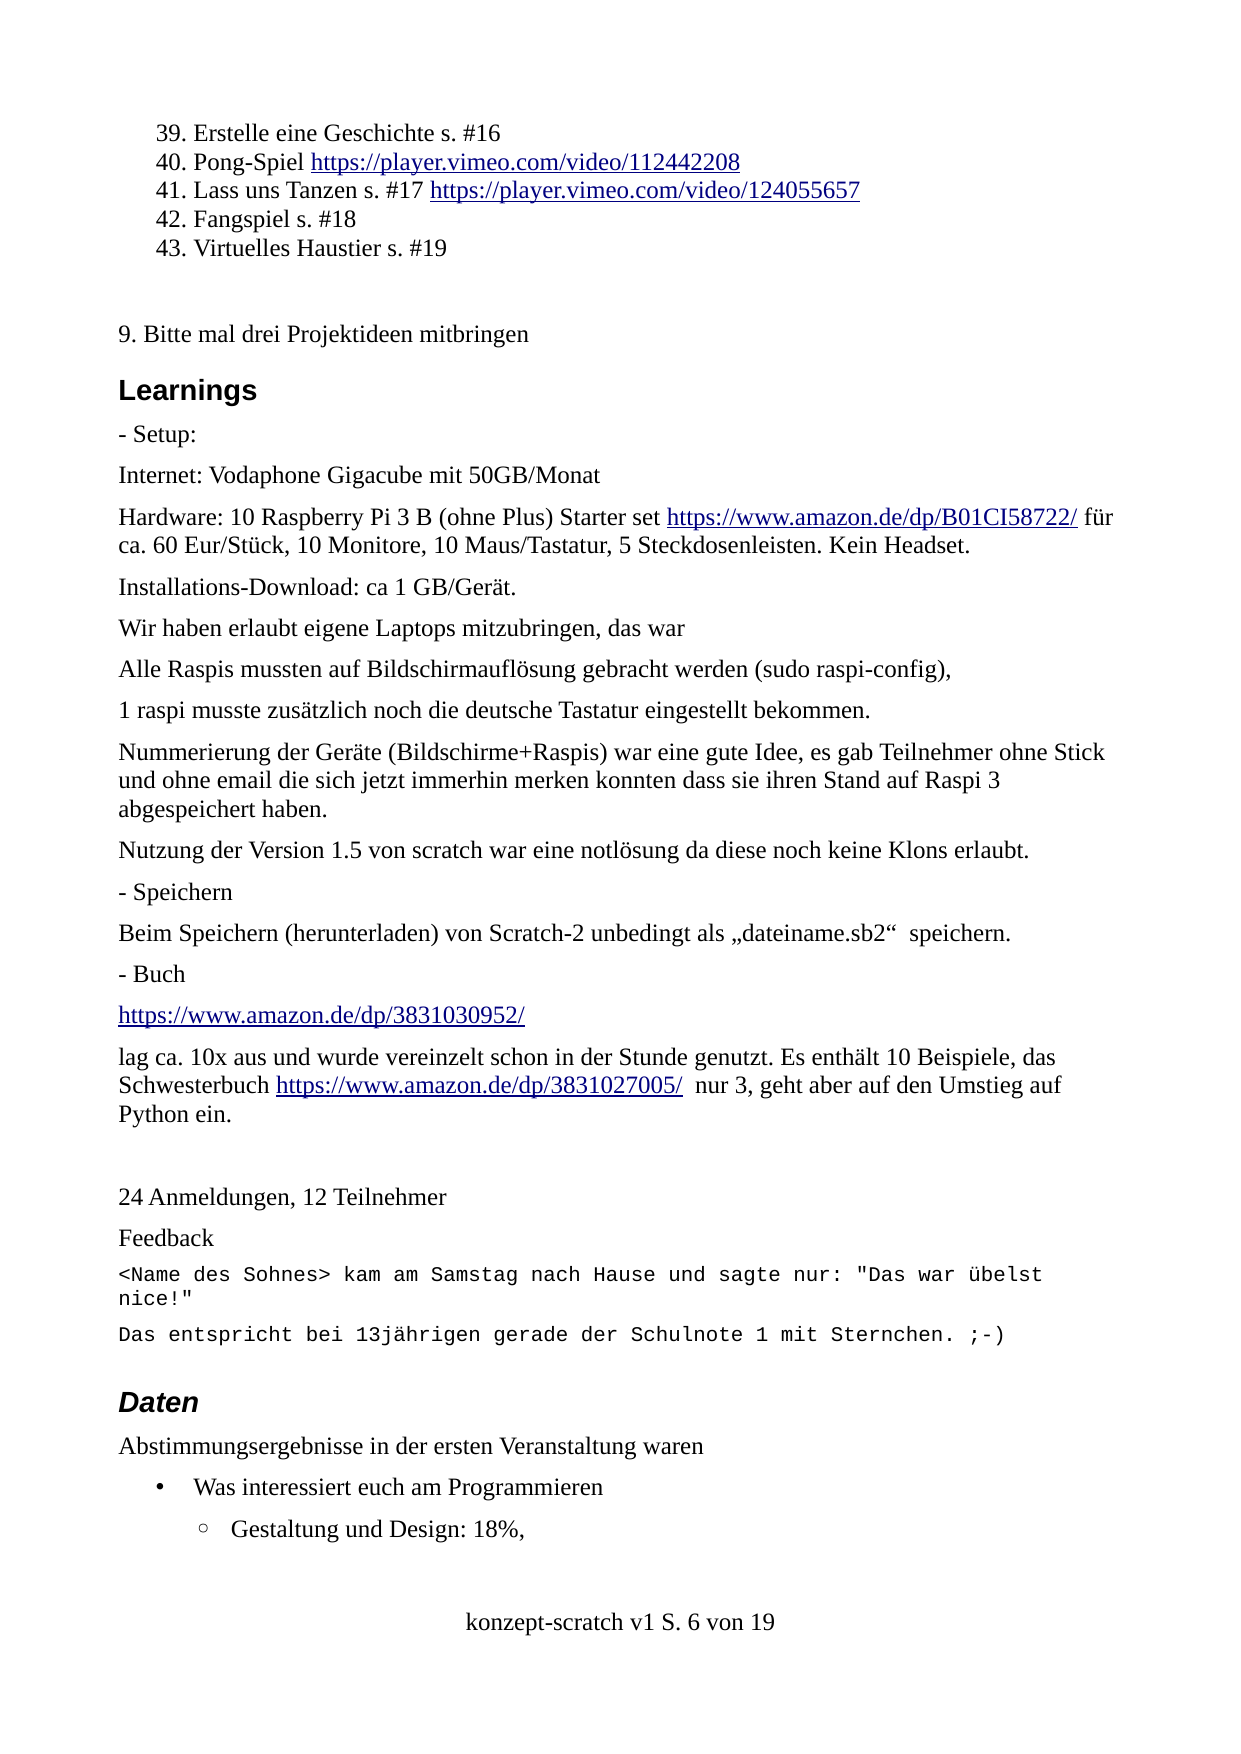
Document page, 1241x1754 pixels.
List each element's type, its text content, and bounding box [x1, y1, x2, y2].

text Feedback [118, 1223, 1122, 1252]
text Nutzung der Version 1.5 von scratch war eine notlösung da diese noch keine Klons erlaubt. [118, 835, 1122, 864]
text Installations-Download: ca 1 GB/Gerät. [118, 572, 1122, 600]
text Das entspricht bei 13jährigen gerade der Schulnote 1 mit Sternchen. ;-) [118, 1324, 1122, 1348]
text - Speichern [118, 877, 1122, 905]
text Beim Speichern (herunterladen) von Scratch-2 unbedingt als „dateiname.sb2“ speichern. [118, 918, 1122, 947]
text lag ca. 10x aus und wurde vereinzelt schon in der Stunde genutzt. Es enthält 10 Beispiele, das Schwesterbuch https://www.amazon.de/dp/3831027005/ nur 3, geht aber auf den Umstieg auf Python ein. [118, 1042, 1122, 1128]
text - Buch [118, 959, 1122, 988]
list Gestaltung und Design: 18%, [193, 1514, 1122, 1542]
list Virtuelles Haustier s. #19 [156, 233, 1122, 262]
text 1 raspi musste zusätzlich noch die deutsche Tastatur eingestellt bekommen. [118, 695, 1122, 724]
subtitle Daten [118, 1385, 1122, 1419]
list Pong-Spiel https://player.vimeo.com/video/112442208 [156, 147, 1122, 176]
list Lass uns Tanzen s. #17 https://player.vimeo.com/video/124055657 [156, 176, 1122, 204]
text 24 Anmeldungen, 12 Teilnehmer [118, 1182, 1122, 1210]
text https://www.amazon.de/dp/3831030952/ [118, 1000, 1122, 1029]
text Nummerierung der Geräte (Bildschirme+Raspis) war eine gute Idee, es gab Teilnehmer ohne Stick und ohne email die sich jetzt immerhin merken konnten dass sie ihren Stand auf Raspi 3 abgespeichert haben. [118, 737, 1122, 823]
text 9. Bitte mal drei Projektideen mitbringen [118, 319, 1122, 348]
text Wir haben erlaubt eigene Laptops mitzubringen, das war [118, 613, 1122, 642]
text Internet: Vodaphone Gigacube mit 50GB/Monat [118, 460, 1122, 489]
list Erstelle eine Geschichte s. #16 [156, 118, 1122, 147]
subtitle Learnings [118, 373, 1122, 407]
text <Name des Sohnes> kam am Samstag nach Hause und sagte nur: "Das war übelst nice!" [118, 1264, 1122, 1311]
text Hardware: 10 Raspberry Pi 3 B (ohne Plus) Starter set https://www.amazon.de/dp/B01CI58722/ für ca. 60 Eur/Stück, 10 Monitore, 10 Maus/Tastatur, 5 Steckdosenleisten. Kein Headset. [118, 502, 1122, 559]
text - Setup: [118, 419, 1122, 448]
list Fangspiel s. #18 [156, 204, 1122, 233]
text Abstimmungsergebnisse in der ersten Veranstaltung waren [118, 1431, 1122, 1460]
text Alle Raspis mussten auf Bildschirmauflösung gebracht werden (sudo raspi-config), [118, 654, 1122, 683]
list Was interessiert euch am Programmieren [156, 1472, 1122, 1501]
